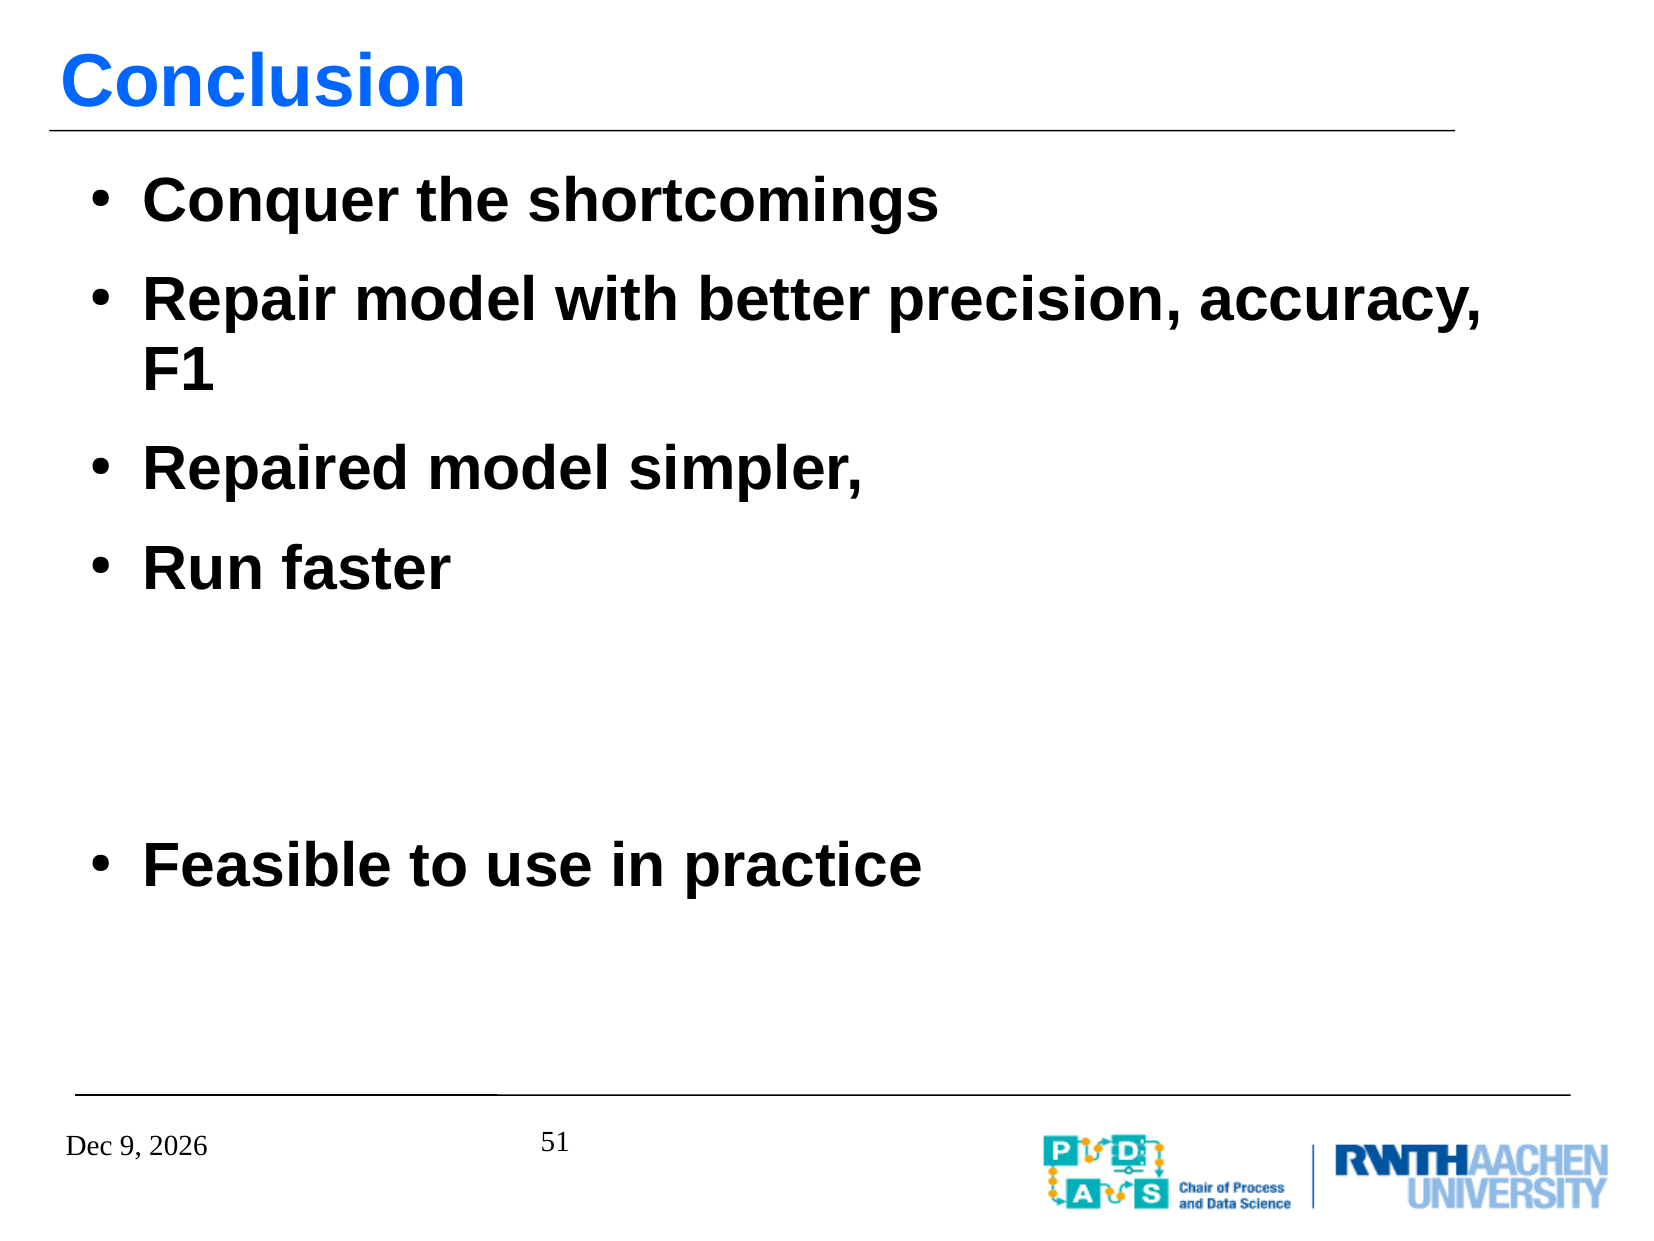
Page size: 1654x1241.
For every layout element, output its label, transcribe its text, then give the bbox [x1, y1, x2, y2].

list Conquer the shortcomings Repair model with better precision, accuracy, F1 Repaired model simpler, Run faster Feasible to use in practice [71, 165, 1561, 1021]
title Conclusion [60, 30, 1549, 131]
picture [1005, 1090, 1647, 1241]
